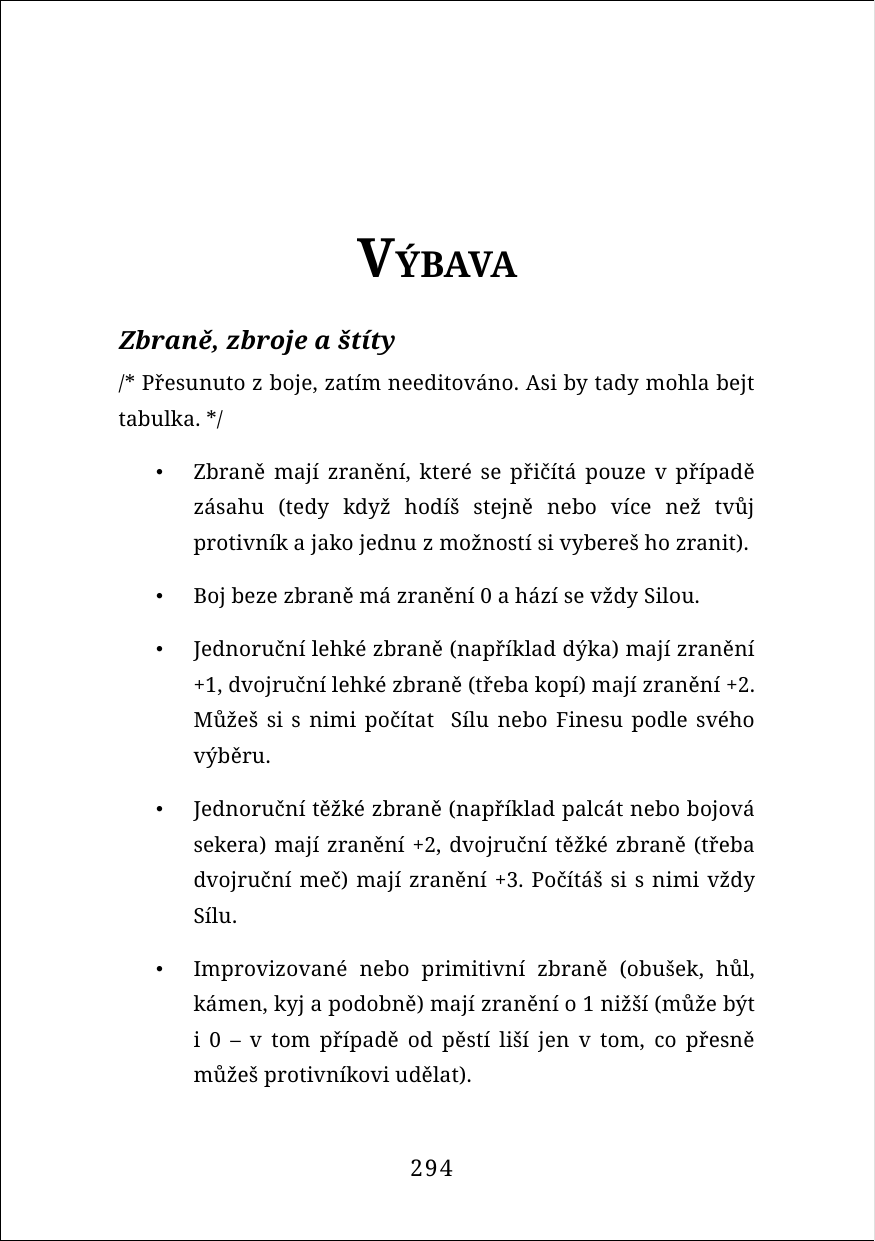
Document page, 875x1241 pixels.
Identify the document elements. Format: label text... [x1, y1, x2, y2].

subtitle Zbraně, zbroje a štíty [118, 322, 756, 356]
list Jednoruční lehké zbraně (například dýka) mají zranění +1, dvojruční lehké zbraně (třeba kopí) mají zranění +2. Můžeš si s nimi počítat Sílu nebo Finesu podle svého výběru. [156, 634, 756, 769]
subtitle Výbava [118, 219, 756, 293]
text /* Přesunuto z boje, zatím needitováno. Asi by tady mohla bejt tabulka. */ [118, 368, 756, 432]
list Improvizované nebo primitivní zbraně (obušek, hůl, kámen, kyj a podobně) mají zranění o 1 nižší (může být i 0 – v tom případě od pěstí liší jen v tom, co přesně můžeš protivníkovi udělat). [156, 954, 756, 1089]
list Jednoruční těžké zbraně (například palcát nebo bojová sekera) mají zranění +2, dvojruční těžké zbraně (třeba dvojruční meč) mají zranění +3. Počítáš si s nimi vždy Sílu. [156, 794, 756, 929]
list Zbraně mají zranění, které se přičítá pouze v případě zásahu (tedy když hodíš stejně nebo více než tvůj protivník a jako jednu z možností si vybereš ho zranit). [156, 457, 756, 556]
list Boj beze zbraně má zranění 0 a hází se vždy Silou. [156, 581, 756, 609]
